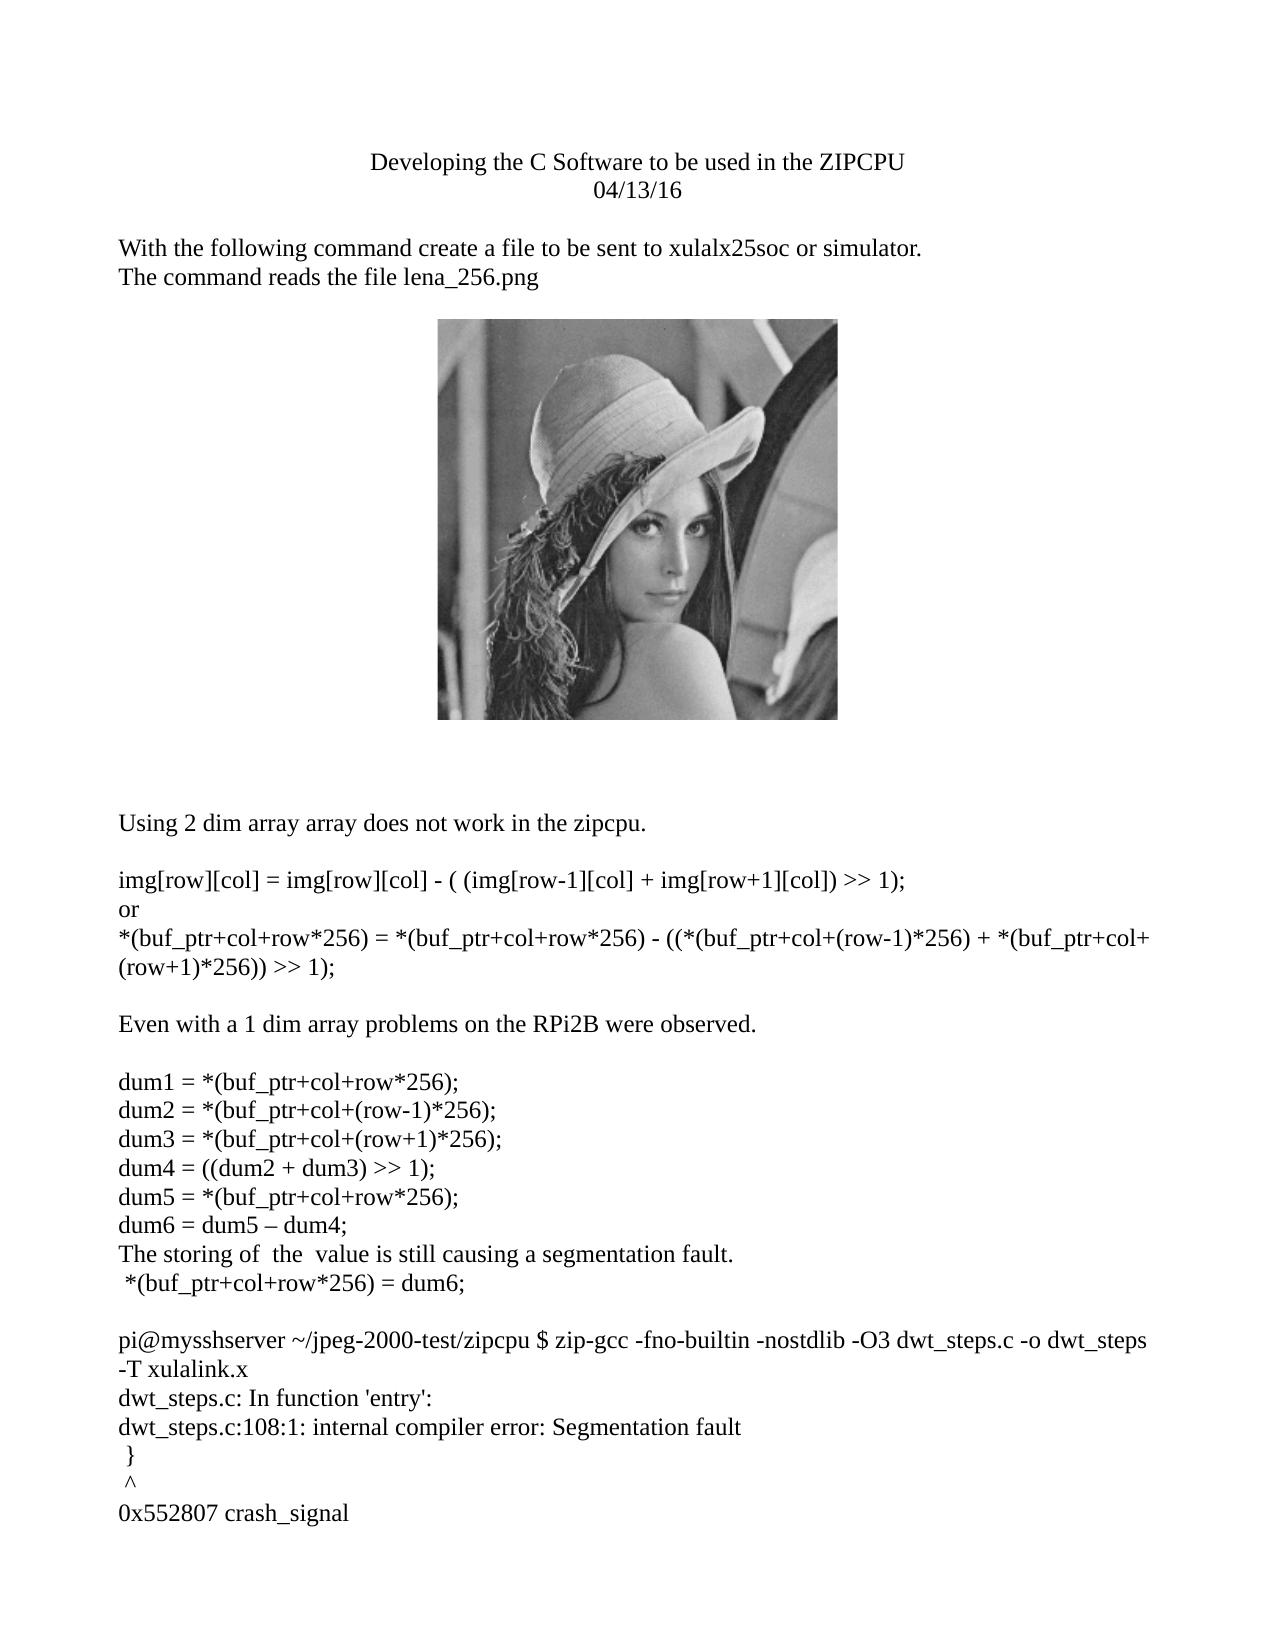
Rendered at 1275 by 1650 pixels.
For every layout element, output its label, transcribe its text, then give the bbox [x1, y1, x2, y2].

text dum1 = *(buf_ptr+col+row*256); [118, 1067, 1157, 1096]
text Using 2 dim array array does not work in the zipcpu. [118, 808, 1157, 837]
text With the following command create a file to be sent to xulalx25soc or simulator. [118, 233, 1157, 262]
text } [118, 1441, 1157, 1469]
text Even with a 1 dim array problems on the RPi2B were observed. [118, 1009, 1157, 1038]
text 0x552807 crash_signal [118, 1498, 1157, 1527]
text img[row][col] = img[row][col] - ( (img[row-1][col] + img[row+1][col]) >> 1); [118, 866, 1157, 894]
picture [437, 319, 838, 720]
text *(buf_ptr+col+row*256) = *(buf_ptr+col+row*256) - ((*(buf_ptr+col+(row-1)*256) + *(buf_ptr+col+(row+1)*256)) >> 1); [118, 923, 1157, 981]
text dum3 = *(buf_ptr+col+(row+1)*256); [118, 1124, 1157, 1153]
text dum2 = *(buf_ptr+col+(row-1)*256); [118, 1096, 1157, 1124]
text The command reads the file lena_256.png [118, 262, 1157, 291]
text 04/13/16 [118, 176, 1157, 204]
text dwt_steps.c:108:1: internal compiler error: Segmentation fault [118, 1412, 1157, 1441]
text dwt_steps.c: In function 'entry': [118, 1383, 1157, 1412]
text or [118, 894, 1157, 923]
text The storing of the value is still causing a segmentation fault. [118, 1239, 1157, 1268]
text ^ [118, 1469, 1157, 1498]
text *(buf_ptr+col+row*256) = dum6; [118, 1268, 1157, 1297]
text dum6 = dum5 – dum4; [118, 1211, 1157, 1239]
text dum4 = ((dum2 + dum3) >> 1); [118, 1153, 1157, 1182]
text pi@mysshserver ~/jpeg-2000-test/zipcpu $ zip-gcc -fno-builtin -nostdlib -O3 dwt_steps.c -o dwt_steps -T xulalink.x [118, 1326, 1157, 1383]
text Developing the C Software to be used in the ZIPCPU [118, 147, 1157, 176]
text dum5 = *(buf_ptr+col+row*256); [118, 1182, 1157, 1211]
